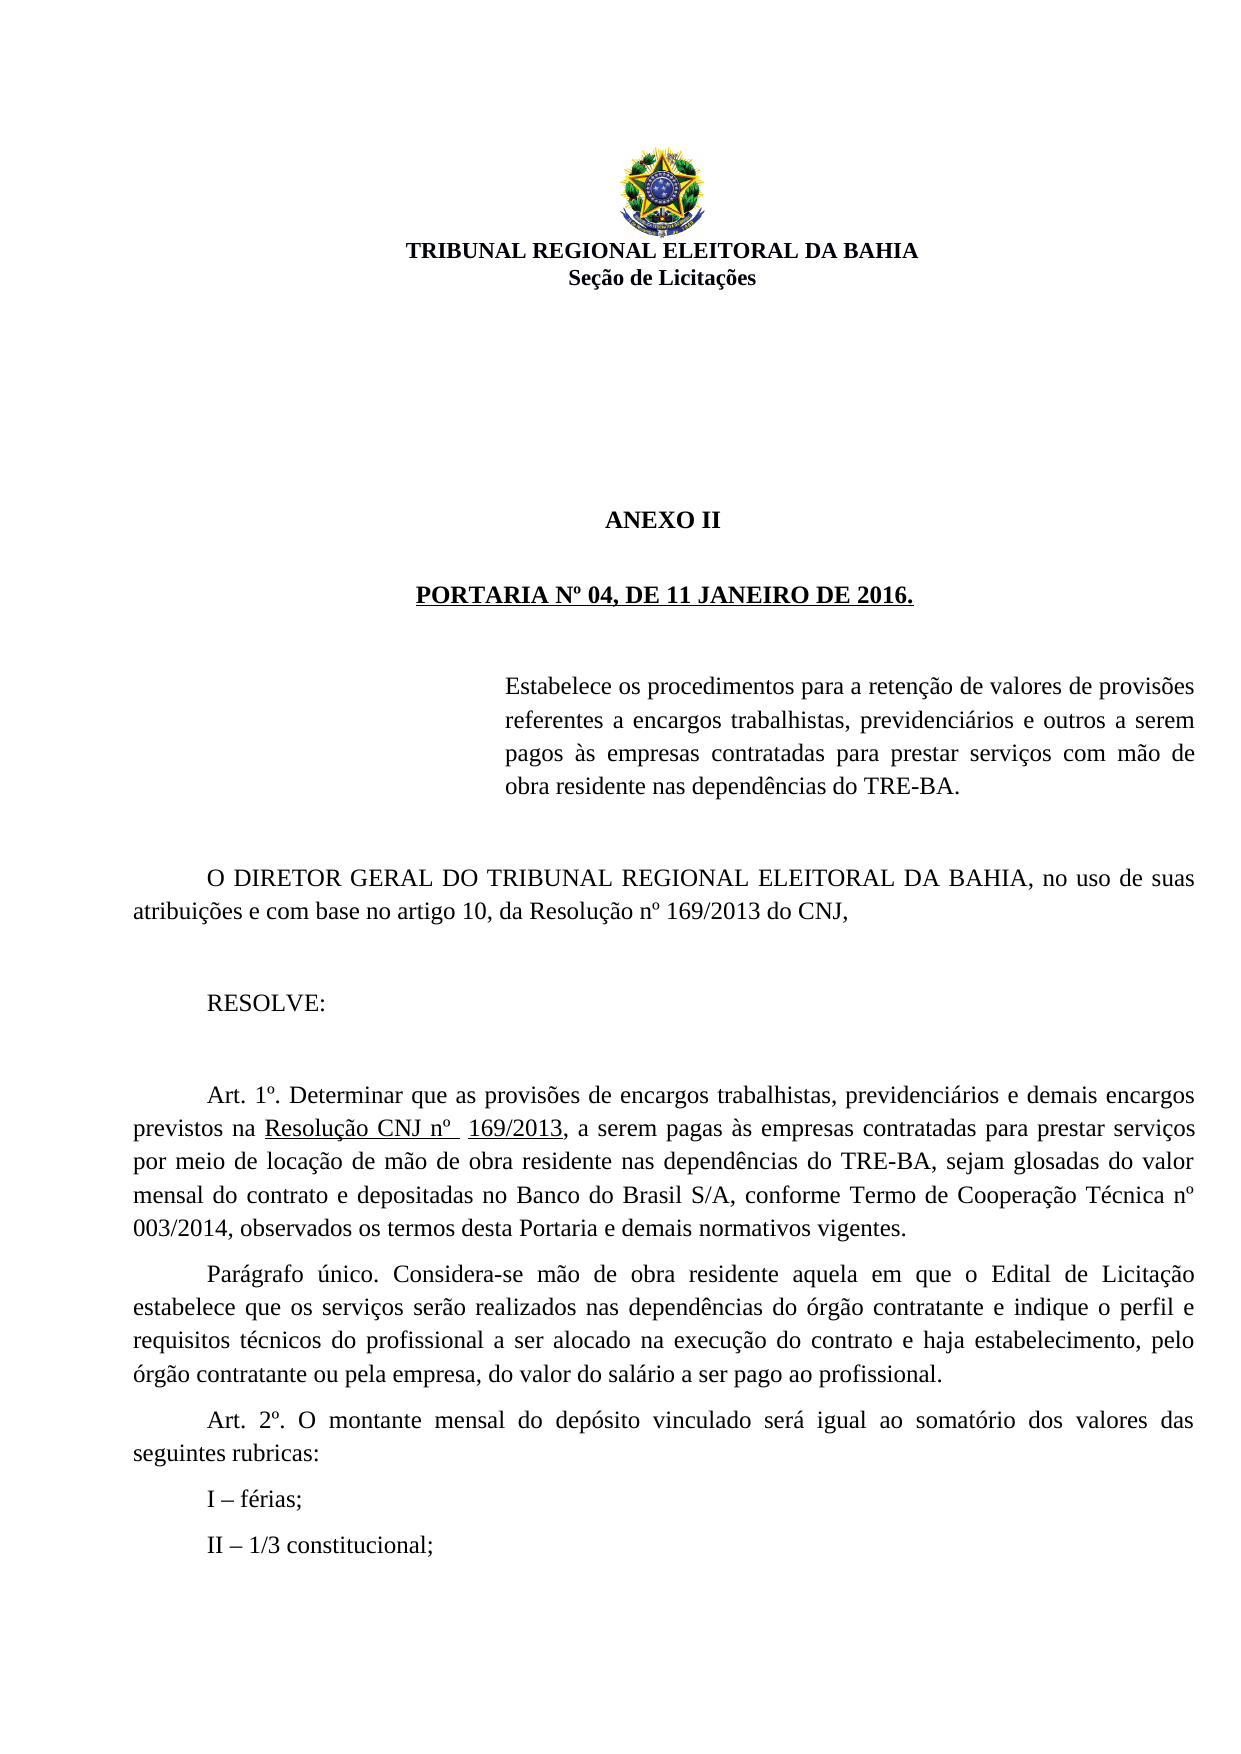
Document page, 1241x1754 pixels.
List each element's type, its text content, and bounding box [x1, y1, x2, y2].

text Estabelece os procedimentos para a retenção de valores de provisões referentes a encargos trabalhistas, previdenciários e outros a serem pagos às empresas contratadas para prestar serviços com mão de obra residente nas dependências do TRE-BA. [505, 668, 1196, 801]
text Art. 2º. O montante mensal do depósito vinculado será igual ao somatório dos valores das seguintes rubricas: [133, 1401, 1196, 1468]
text RESOLVE: [133, 985, 1196, 1018]
text ANEXO II [133, 502, 1193, 535]
text I – férias; [133, 1481, 1196, 1514]
text PORTARIA Nº 04, DE 11 JANEIRO DE 2016. [133, 576, 1196, 610]
text Art. 1º. Determinar que as provisões de encargos trabalhistas, previdenciários e demais encargos previstos na Resolução CNJ nº 169/2013, a serem pagas às empresas contratadas para prestar serviços por meio de locação de mão de obra residente nas dependências do TRE-BA, sejam glosadas do valor mensal do contrato e depositadas no Banco do Brasil S/A, conforme Termo de Cooperação Técnica nº 003/2014, observados os termos desta Portaria e demais normativos vigentes. [133, 1076, 1196, 1243]
text O DIRETOR GERAL DO TRIBUNAL REGIONAL ELEITORAL DA BAHIA, no uso de suas atribuições e com base no artigo 10, da Resolução nº 169/2013 do CNJ, [133, 860, 1196, 926]
text II – 1/3 constitucional; [133, 1526, 1196, 1560]
text Parágrafo único. Considera-se mão de obra residente aquela em que o Edital de Licitação estabelece que os serviços serão realizados nas dependências do órgão contratante e indique o perfil e requisitos técnicos do profissional a ser alocado na execução do contrato e haja estabelecimento, pelo órgão contratante ou pela empresa, do valor do salário a ser pago ao profissional. [133, 1256, 1196, 1389]
